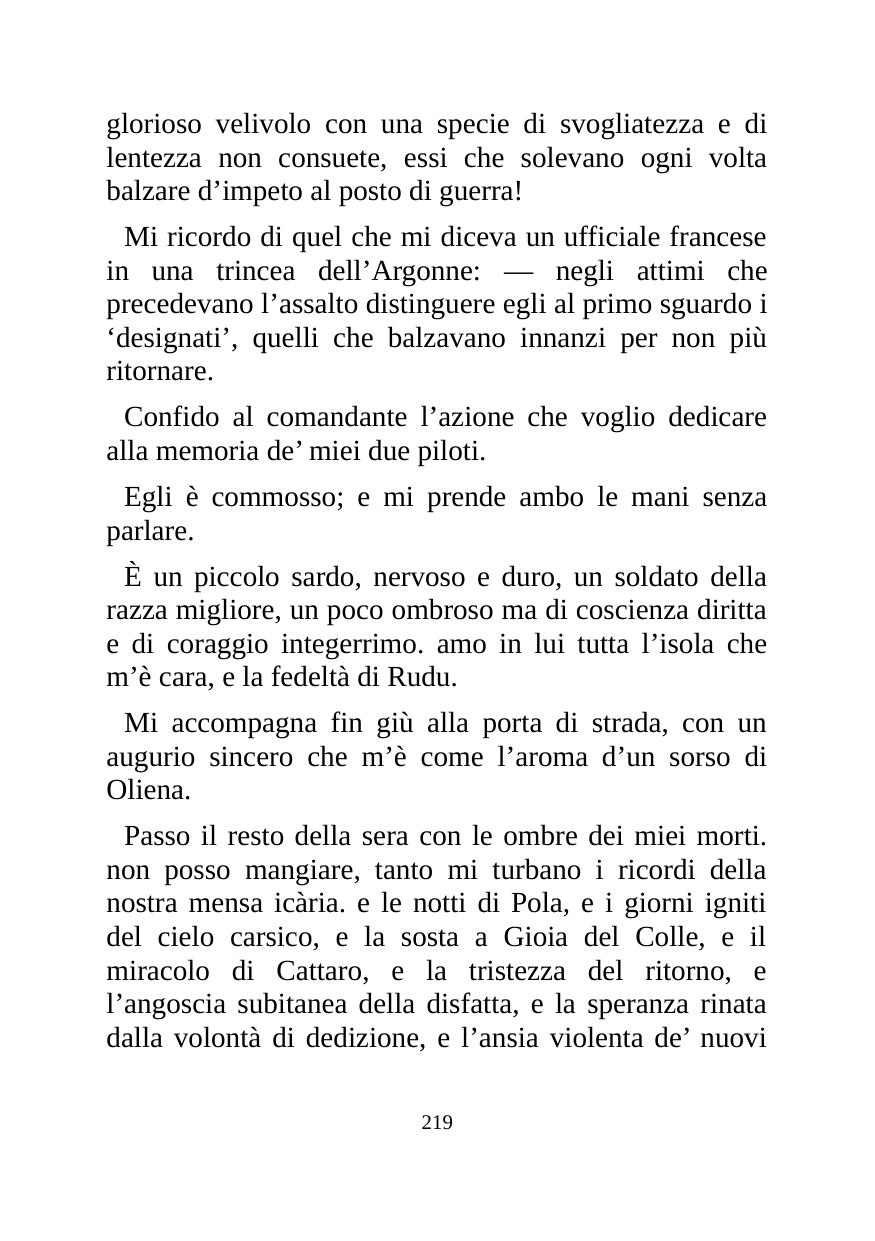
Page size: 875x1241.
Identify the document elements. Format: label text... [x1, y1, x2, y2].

text È un piccolo sardo, nervoso e duro, un soldato della razza migliore, un poco ombroso ma di coscienza diritta e di coraggio integerrimo. amo in lui tutta l’isola che m’è cara, e la fedeltà di Rudu. [106, 559, 768, 693]
text Egli è commosso; e mi prende ambo le mani senza parlare. [106, 479, 768, 546]
text Passo il resto della sera con le ombre dei miei morti. non posso mangiare, tanto mi turbano i ricordi della nostra mensa icària. e le notti di Pola, e i giorni igniti del cielo carsico, e la sosta a Gioia del Colle, e il miracolo di Cattaro, e la tristezza del ritorno, e l’angoscia subitanea della disfatta, e la speranza rinata dalla volontà di dedizione, e l’ansia violenta de’ nuovi [106, 818, 768, 1053]
text Confido al comandante l’azione che voglio dedicare alla memoria de’ miei due piloti. [106, 399, 768, 467]
text Mi ricordo di quel che mi diceva un ufficiale francese in una trincea dell’Argonne: — negli attimi che precedevano l’assalto distinguere egli al primo sguardo i ‘designati’, quelli che balzavano innanzi per non più ritornare. [106, 219, 768, 387]
text Mi accompagna fin giù alla porta di strada, con un augurio sincero che m’è come l’aroma d’un sorso di Oliena. [106, 705, 768, 806]
text glorioso velivolo con una specie di svogliatezza e di lentezza non consuete, essi che solevano ogni volta balzare d’impeto al posto di guerra! [106, 106, 768, 207]
